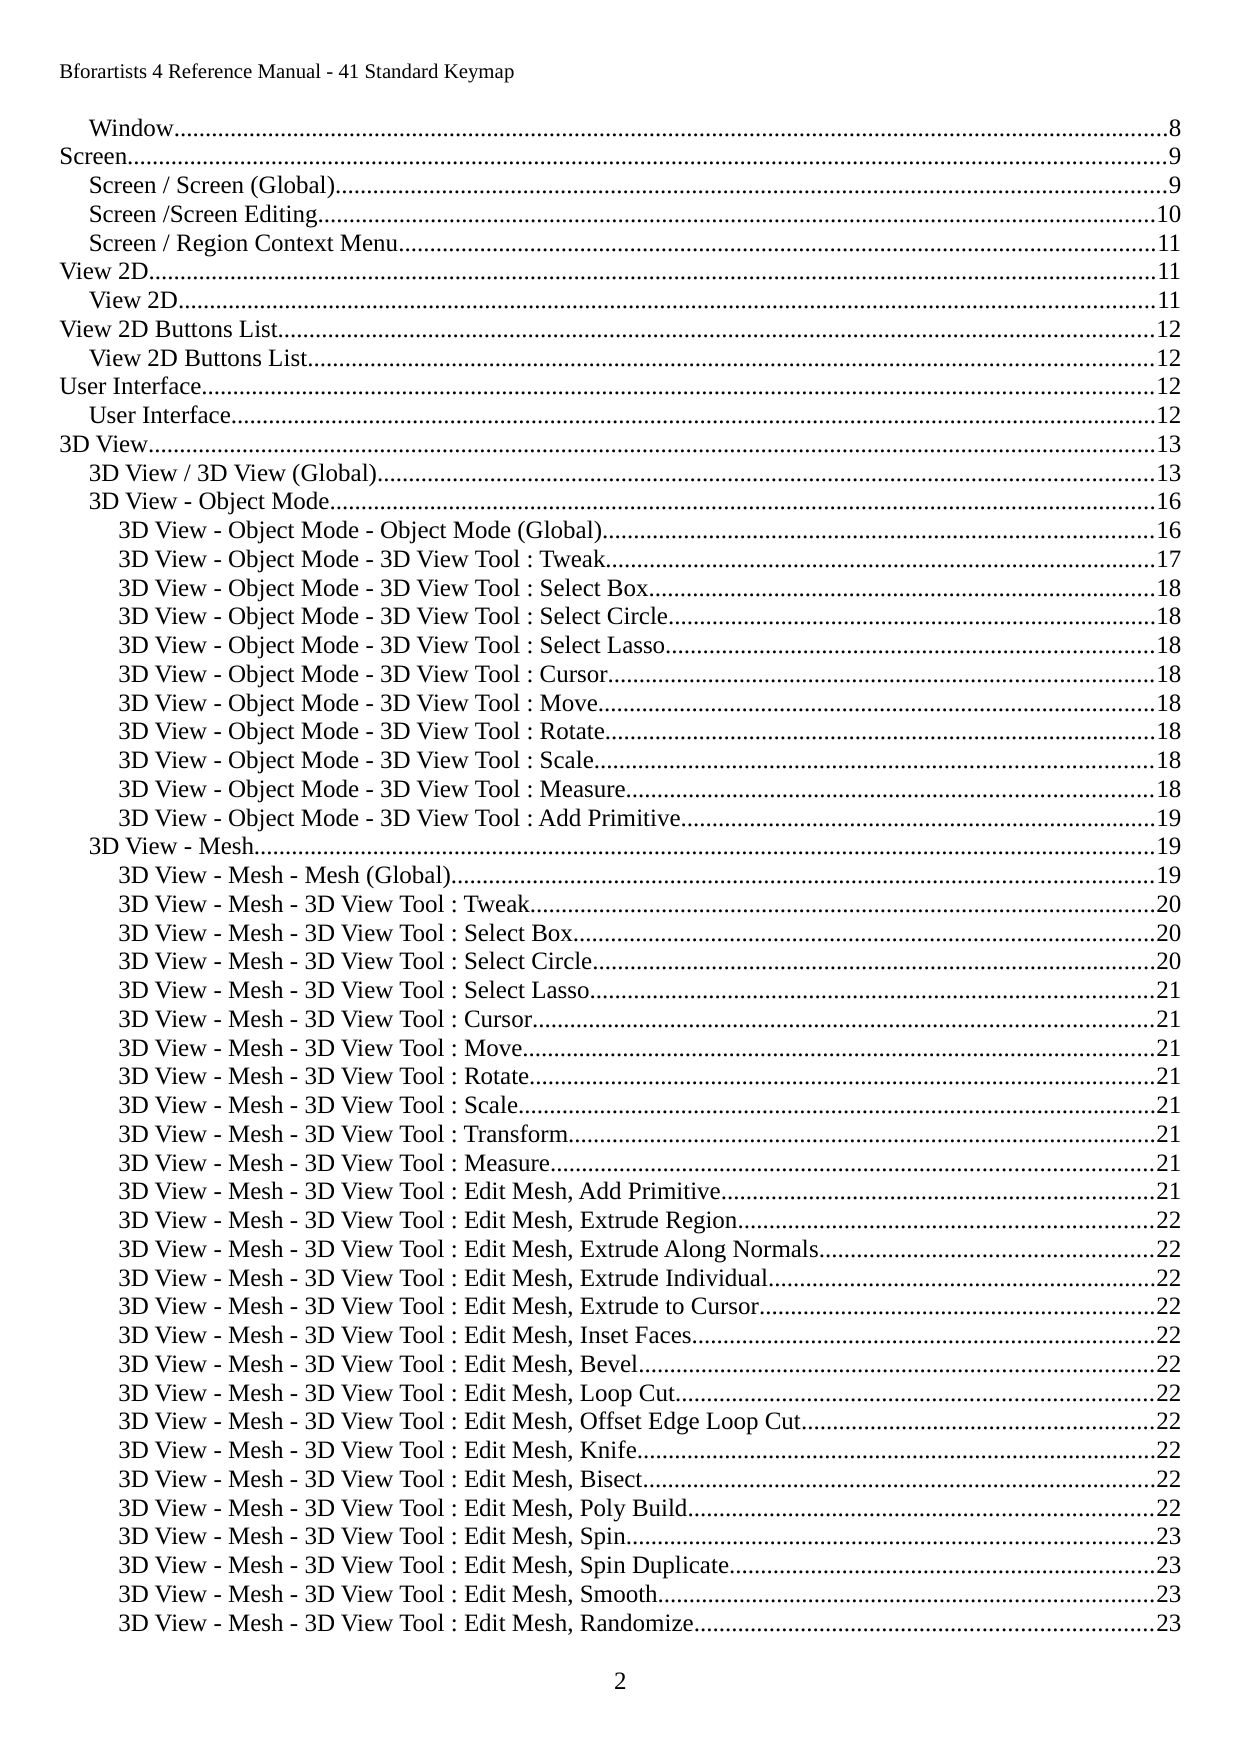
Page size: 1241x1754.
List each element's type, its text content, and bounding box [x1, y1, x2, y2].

text 3D View - Object Mode - 3D View Tool : Tweak 17 [118, 544, 1181, 573]
text 3D View - Mesh - 3D View Tool : Edit Mesh, Inset Faces 22 [118, 1320, 1181, 1349]
text 3D View - Mesh - 3D View Tool : Measure 21 [118, 1148, 1181, 1176]
text View 2D Buttons List 12 [59, 314, 1181, 343]
text View 2D 11 [59, 256, 1181, 285]
text 3D View 13 [59, 429, 1181, 458]
text 3D View - Mesh - 3D View Tool : Rotate 21 [118, 1061, 1181, 1090]
text View 2D Buttons List 12 [88, 343, 1181, 371]
text User Interface 12 [59, 371, 1181, 400]
text View 2D 11 [88, 285, 1181, 314]
text 3D View - Object Mode - 3D View Tool : Select Circle 18 [118, 601, 1181, 630]
text 3D View - Mesh - 3D View Tool : Edit Mesh, Extrude to Cursor 22 [118, 1291, 1181, 1320]
text 3D View - Object Mode - Object Mode (Global) 16 [118, 515, 1181, 544]
text 3D View - Object Mode - 3D View Tool : Select Lasso 18 [118, 630, 1181, 659]
text 3D View - Mesh - 3D View Tool : Select Lasso 21 [118, 975, 1181, 1004]
text Screen / Region Context Menu 11 [88, 228, 1181, 256]
text 3D View - Mesh - 3D View Tool : Cursor 21 [118, 1004, 1181, 1033]
text Screen /Screen Editing 10 [88, 199, 1181, 228]
text 3D View - Mesh - 3D View Tool : Edit Mesh, Knife 22 [118, 1435, 1181, 1464]
text 3D View - Mesh - Mesh (Global) 19 [118, 860, 1181, 889]
text 3D View - Object Mode - 3D View Tool : Scale 18 [118, 745, 1181, 774]
text 3D View - Mesh - 3D View Tool : Edit Mesh, Extrude Individual 22 [118, 1263, 1181, 1291]
text 3D View / 3D View (Global) 13 [88, 458, 1181, 486]
text 3D View - Mesh - 3D View Tool : Select Box 20 [118, 918, 1181, 946]
text Screen 9 [59, 141, 1181, 170]
text 3D View - Mesh - 3D View Tool : Scale 21 [118, 1090, 1181, 1119]
text 3D View - Mesh - 3D View Tool : Select Circle 20 [118, 946, 1181, 975]
text 3D View - Mesh - 3D View Tool : Edit Mesh, Spin 23 [118, 1521, 1181, 1550]
text 3D View - Object Mode - 3D View Tool : Rotate 18 [118, 716, 1181, 745]
text User Interface 12 [88, 400, 1181, 429]
text 3D View - Object Mode - 3D View Tool : Cursor 18 [118, 659, 1181, 688]
text 3D View - Mesh - 3D View Tool : Transform 21 [118, 1119, 1181, 1148]
text 3D View - Mesh - 3D View Tool : Tweak 20 [118, 889, 1181, 918]
text 3D View - Mesh - 3D View Tool : Edit Mesh, Randomize 23 [118, 1608, 1181, 1636]
text 3D View - Object Mode 16 [88, 486, 1181, 515]
text 3D View - Object Mode - 3D View Tool : Select Box 18 [118, 573, 1181, 601]
text 3D View - Mesh - 3D View Tool : Edit Mesh, Offset Edge Loop Cut 22 [118, 1406, 1181, 1435]
text 3D View - Mesh - 3D View Tool : Move 21 [118, 1033, 1181, 1061]
text 3D View - Mesh 19 [88, 831, 1181, 860]
text 3D View - Object Mode - 3D View Tool : Add Primitive 19 [118, 803, 1181, 831]
text 3D View - Object Mode - 3D View Tool : Measure 18 [118, 774, 1181, 803]
text 3D View - Mesh - 3D View Tool : Edit Mesh, Add Primitive 21 [118, 1176, 1181, 1205]
text Window 8 [88, 113, 1181, 141]
text 3D View - Mesh - 3D View Tool : Edit Mesh, Loop Cut 22 [118, 1378, 1181, 1406]
text 3D View - Mesh - 3D View Tool : Edit Mesh, Poly Build 22 [118, 1493, 1181, 1521]
text 3D View - Mesh - 3D View Tool : Edit Mesh, Smooth 23 [118, 1579, 1181, 1608]
text 3D View - Mesh - 3D View Tool : Edit Mesh, Extrude Region 22 [118, 1205, 1181, 1234]
text 3D View - Mesh - 3D View Tool : Edit Mesh, Bisect 22 [118, 1464, 1181, 1493]
text 3D View - Mesh - 3D View Tool : Edit Mesh, Bevel 22 [118, 1349, 1181, 1378]
text 3D View - Mesh - 3D View Tool : Edit Mesh, Spin Duplicate 23 [118, 1550, 1181, 1579]
text Screen / Screen (Global) 9 [88, 170, 1181, 199]
text 3D View - Mesh - 3D View Tool : Edit Mesh, Extrude Along Normals 22 [118, 1234, 1181, 1263]
text 3D View - Object Mode - 3D View Tool : Move 18 [118, 688, 1181, 716]
